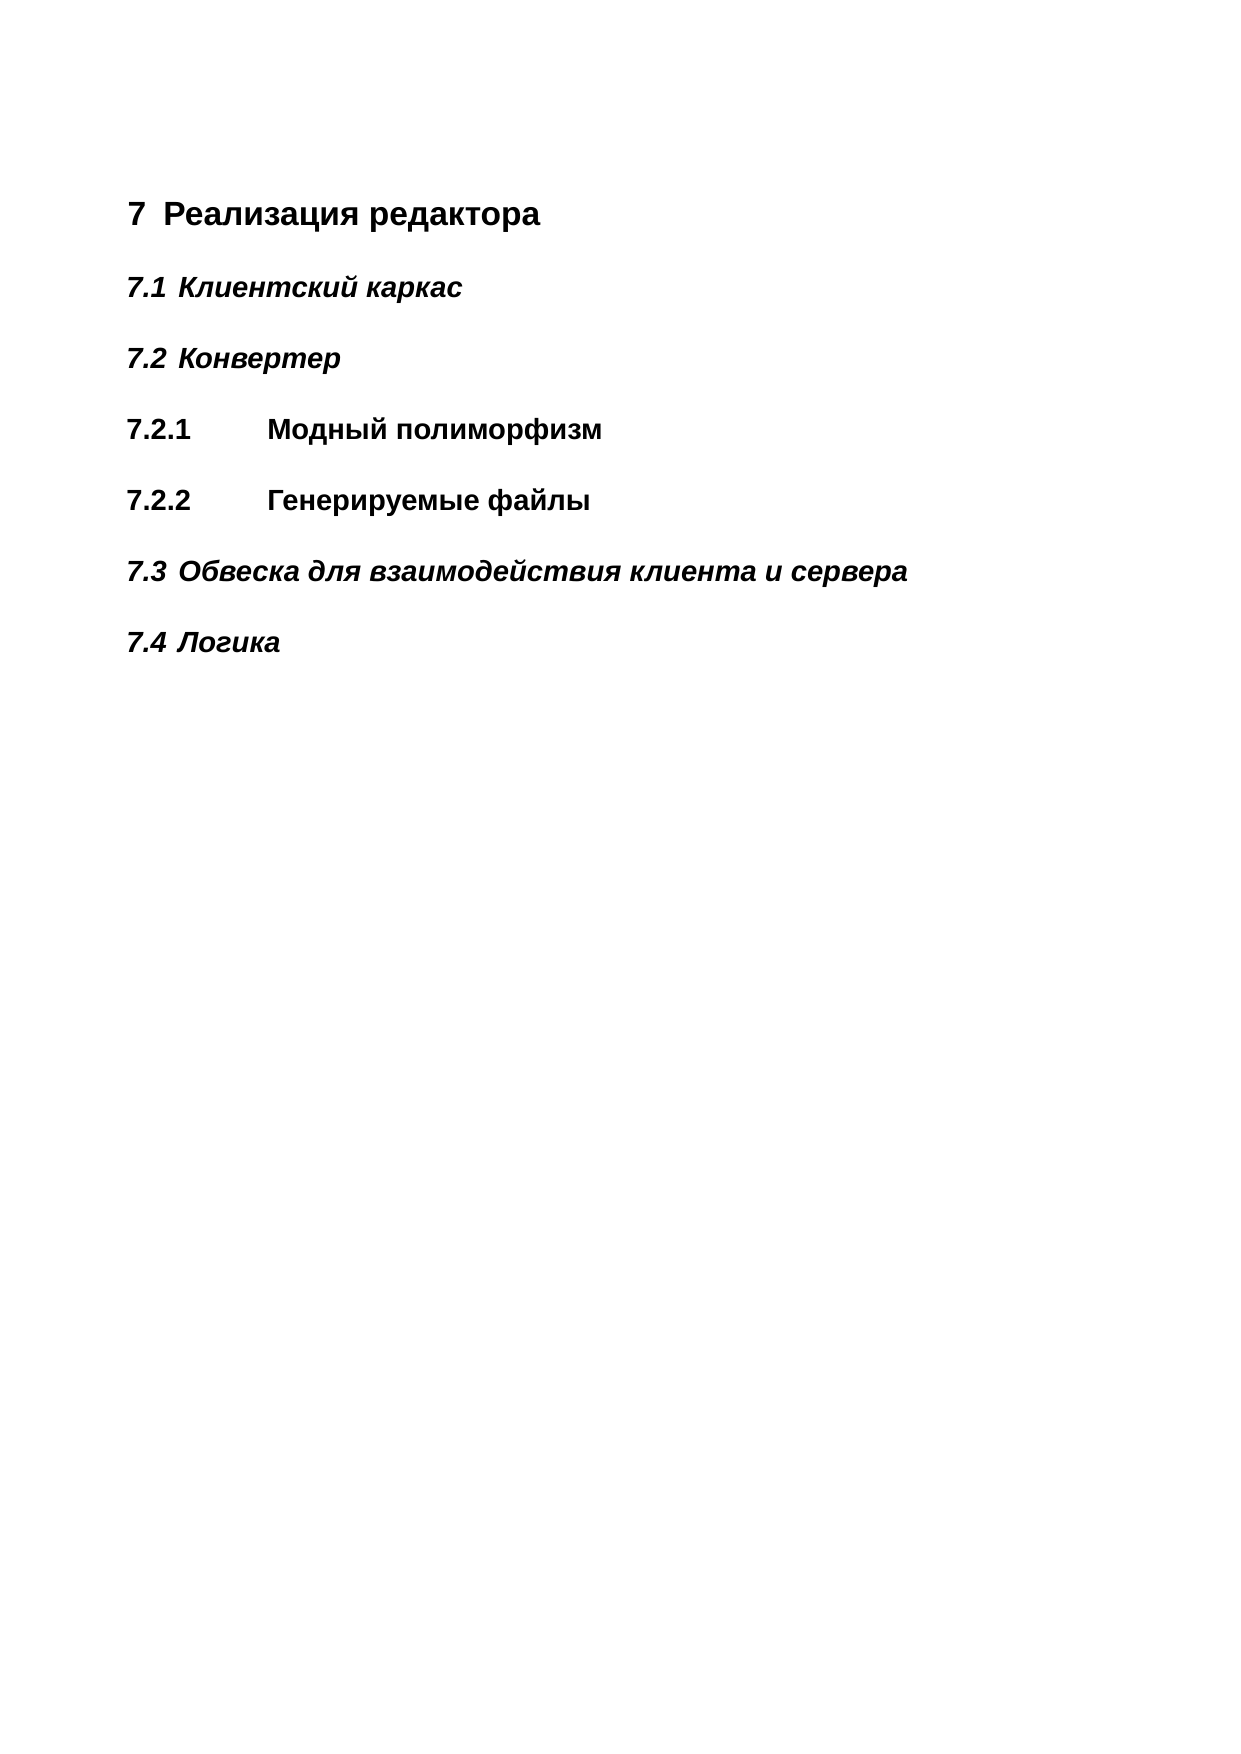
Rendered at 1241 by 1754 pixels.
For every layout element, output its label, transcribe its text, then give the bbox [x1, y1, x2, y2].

subtitle Обвеска для взаимодействия клиента и сервера [118, 554, 1122, 588]
subtitle Логика [118, 625, 1122, 659]
subtitle Модный полиморфизм [118, 412, 1122, 446]
subtitle Конвертер [118, 341, 1122, 375]
subtitle Клиентский каркас [118, 270, 1122, 304]
subtitle Генерируемые файлы [118, 483, 1122, 517]
subtitle Реализация редактора [118, 194, 1122, 233]
